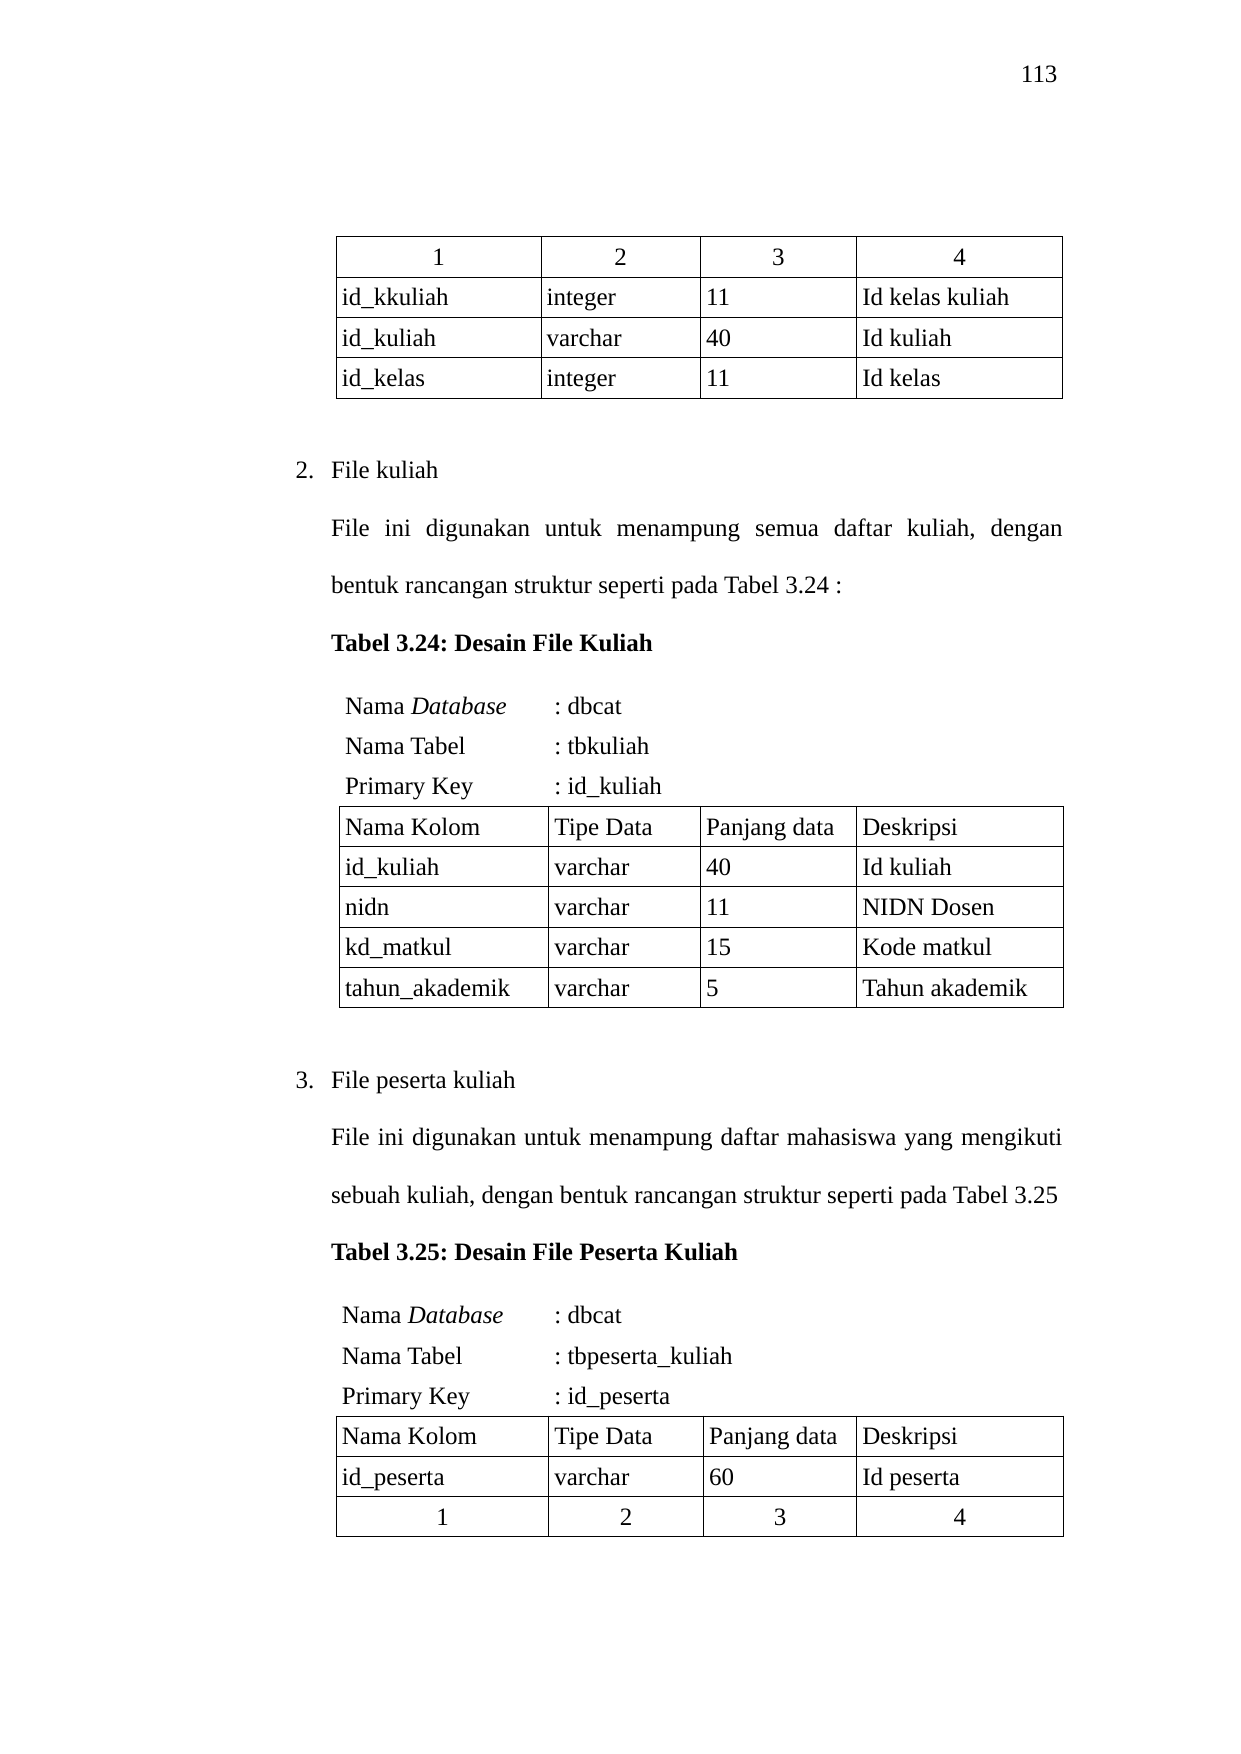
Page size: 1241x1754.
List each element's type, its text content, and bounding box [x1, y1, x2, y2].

table_cell 2 [542, 237, 700, 277]
table_cell id_peserta [337, 1457, 548, 1496]
table_cell 15 [701, 928, 856, 967]
table_cell : id_peserta [549, 1375, 1063, 1416]
table_header : dbcat [549, 1295, 1063, 1335]
table_cell Id kuliah [857, 847, 1063, 886]
table_header : dbcat [549, 685, 1063, 725]
table_cell Kode matkul [857, 928, 1063, 967]
table_cell Deskripsi [857, 807, 1063, 846]
table_cell Panjang data [704, 1417, 856, 1456]
table_cell 1 [337, 1497, 548, 1536]
list File ini digunakan untuk menampung semua daftar kuliah, dengan bentuk rancangan struktur seperti pada Tabel 3.24 : [295, 513, 1063, 599]
table_cell NIDN Dosen [857, 887, 1063, 927]
table_cell Tahun akademik [857, 968, 1063, 1007]
table_cell Nama Tabel [336, 1335, 548, 1375]
list File ini digunakan untuk menampung daftar mahasiswa yang mengikuti sebuah kuliah, dengan bentuk rancangan struktur seperti pada Tabel 3.25 [295, 1122, 1063, 1209]
table_cell kd_matkul [340, 928, 548, 967]
table_cell id_kkuliah [337, 278, 541, 317]
table_cell varchar [542, 318, 700, 357]
table_cell varchar [549, 1457, 703, 1496]
table_cell Id kelas kuliah [857, 278, 1062, 317]
table_cell varchar [549, 847, 700, 886]
table_cell id_kuliah [337, 318, 541, 357]
list File peserta kuliah [295, 1065, 1063, 1094]
table_cell 2 [549, 1497, 703, 1536]
table_header Nama Database [339, 685, 548, 725]
table_cell nidn [340, 887, 548, 927]
subtitle Tabel 3.24: Desain File Kuliah [295, 628, 1063, 656]
table_cell integer [542, 358, 700, 397]
table_cell Tipe Data [549, 807, 700, 846]
table_cell Primary Key [336, 1375, 548, 1416]
table_cell Primary Key [339, 766, 548, 806]
table_cell 60 [704, 1457, 856, 1496]
table_cell 4 [857, 1497, 1063, 1536]
table_cell id_kelas [337, 358, 541, 397]
table_cell 11 [701, 358, 856, 397]
table_cell Deskripsi [857, 1417, 1063, 1456]
list File kuliah [295, 455, 1063, 484]
table_cell 3 [704, 1497, 856, 1536]
table_cell 11 [701, 887, 856, 927]
table_cell Nama Kolom [337, 1417, 548, 1456]
table_cell : tbkuliah [549, 725, 1063, 766]
table_cell varchar [549, 887, 700, 927]
table_cell : tbpeserta_kuliah [549, 1335, 1063, 1375]
table_header Nama Database [336, 1295, 548, 1335]
table_cell varchar [549, 968, 700, 1007]
table_cell Id peserta [857, 1457, 1063, 1496]
table_cell Nama Tabel [339, 725, 548, 766]
table_cell Nama Kolom [340, 807, 548, 846]
table_cell : id_kuliah [549, 766, 1063, 806]
table_cell 4 [857, 237, 1062, 277]
table_cell Id kuliah [857, 318, 1062, 357]
table_cell 40 [701, 847, 856, 886]
table_cell tahun_akademik [340, 968, 548, 1007]
table_cell 11 [701, 278, 856, 317]
subtitle Tabel 3.25: Desain File Peserta Kuliah [295, 1237, 1063, 1266]
table_cell 1 [337, 237, 541, 277]
table_cell id_kuliah [340, 847, 548, 886]
table_cell Id kelas [857, 358, 1062, 397]
table_cell 3 [701, 237, 856, 277]
table_cell Tipe Data [549, 1417, 703, 1456]
table_cell varchar [549, 928, 700, 967]
table_cell Panjang data [701, 807, 856, 846]
table_cell integer [542, 278, 700, 317]
table_cell 40 [701, 318, 856, 357]
table_cell 5 [701, 968, 856, 1007]
